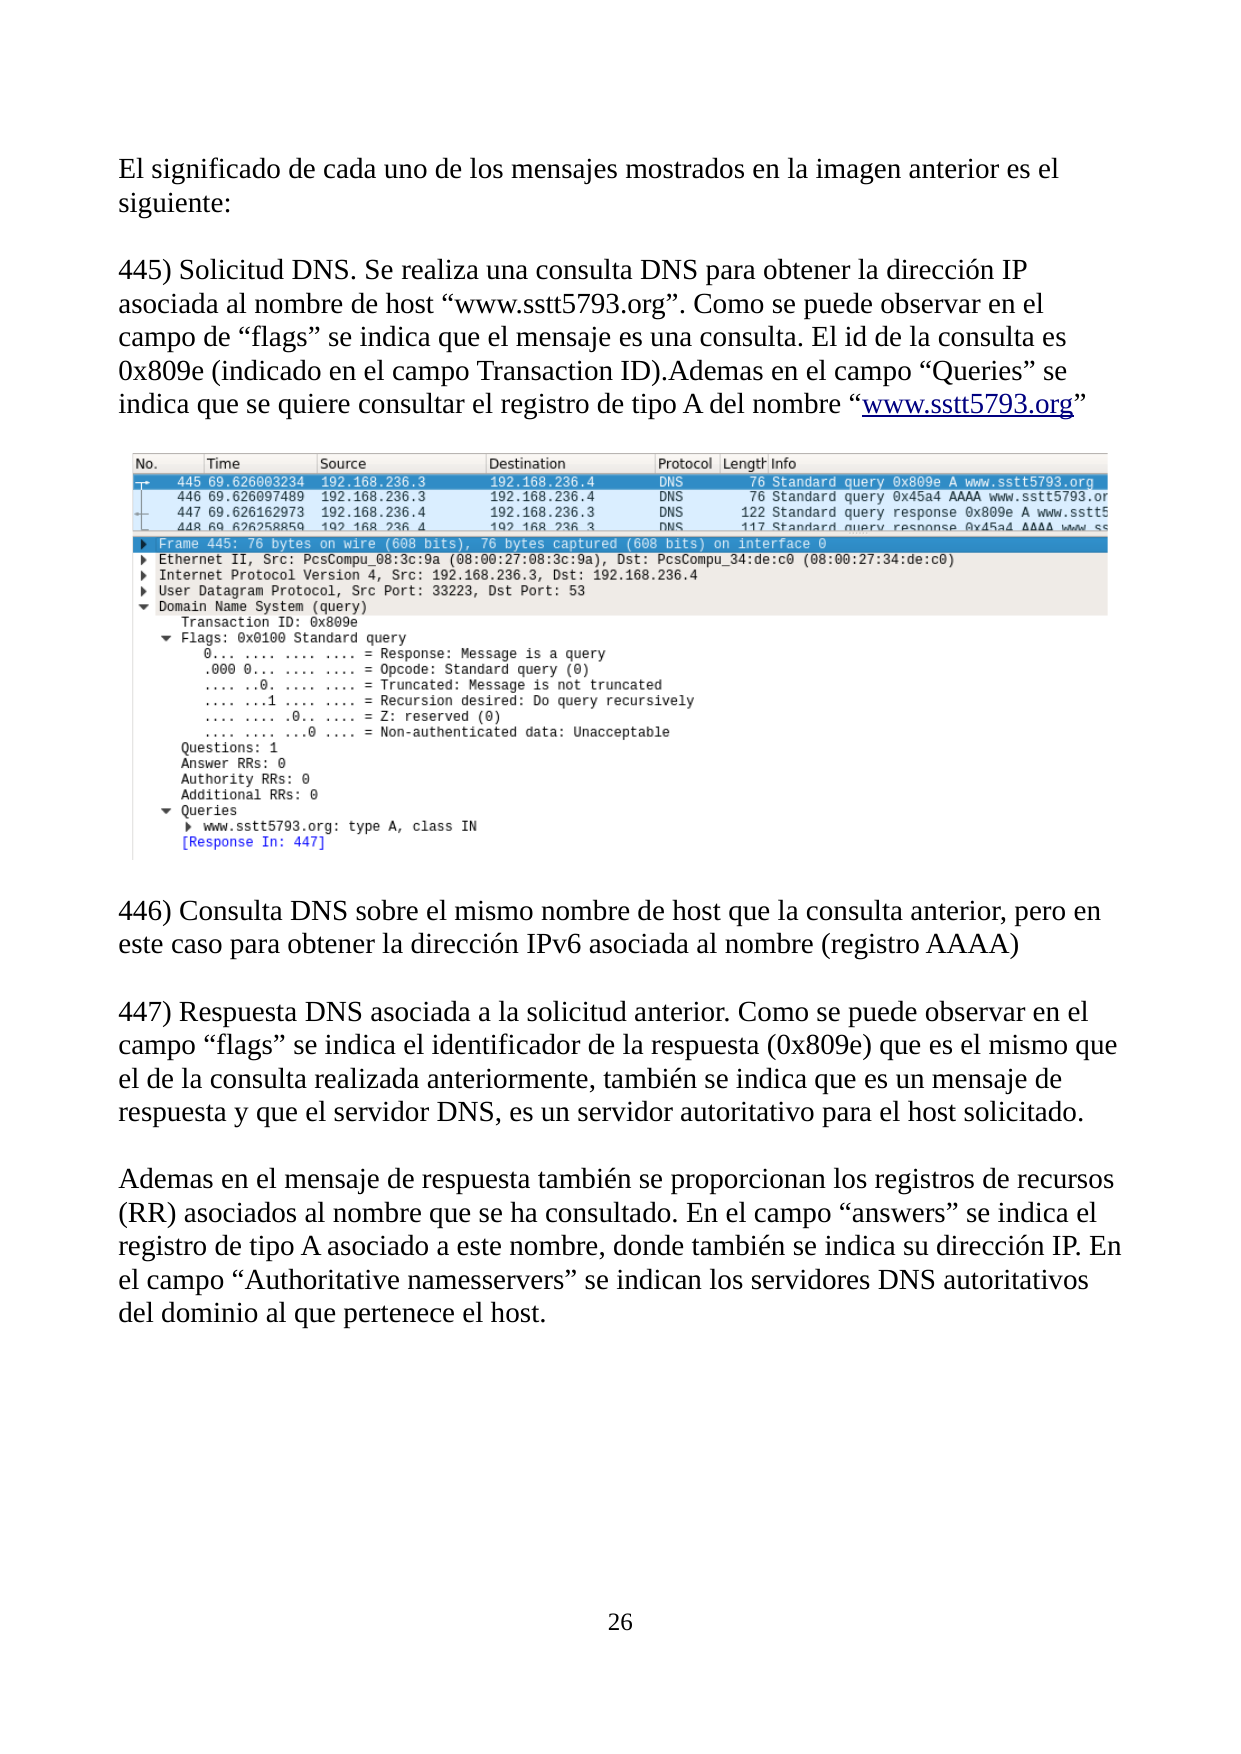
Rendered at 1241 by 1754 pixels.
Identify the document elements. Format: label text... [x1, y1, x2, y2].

text Ademas en el mensaje de respuesta también se proporcionan los registros de recursos (RR) asociados al nombre que se ha consultado. En el campo “answers” se indica el registro de tipo A asociado a este nombre, donde también se indica su dirección IP. En el campo “Authoritative namesservers” se indican los servidores DNS autoritativos del dominio al que pertenece el host. [118, 1161, 1122, 1329]
text 445) Solicitud DNS. Se realiza una consulta DNS para obtener la dirección IP asociada al nombre de host “www.sstt5793.org”. Como se puede observar en el campo de “flags” se indica que el mensaje es una consulta. El id de la consulta es 0x809e (indicado en el campo Transaction ID).Ademas en el campo “Queries” se indica que se quiere consultar el registro de tipo A del nombre “www.sstt5793.org” [118, 252, 1122, 420]
text 447) Respuesta DNS asociada a la solicitud anterior. Como se puede observar en el campo “flags” se indica el identificador de la respuesta (0x809e) que es el mismo que el de la consulta realizada anteriormente, también se indica que es un mensaje de respuesta y que el servidor DNS, es un servidor autoritativo para el host solicitado. [118, 994, 1122, 1128]
text El significado de cada uno de los mensajes mostrados en la imagen anterior es el siguiente: [118, 152, 1122, 219]
text 446) Consulta DNS sobre el mismo nombre de host que la consulta anterior, pero en este caso para obtener la dirección IPv6 asociada al nombre (registro AAAA) [118, 893, 1122, 960]
picture [132, 453, 1108, 860]
